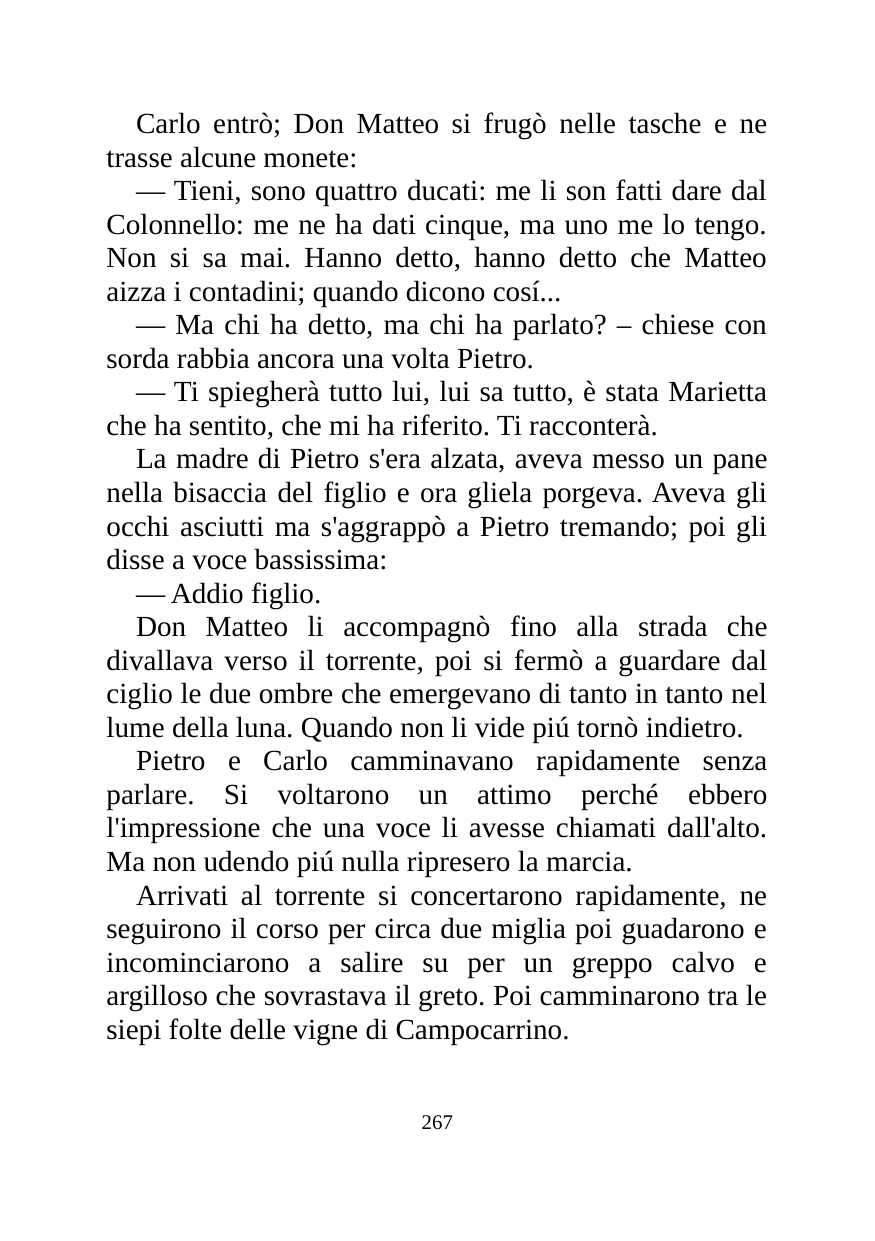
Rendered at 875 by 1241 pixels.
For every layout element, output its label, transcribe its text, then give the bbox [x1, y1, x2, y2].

text — Ti spiegherà tutto lui, lui sa tutto, è stata Marietta che ha sentito, che mi ha riferito. Ti racconterà. [106, 374, 768, 442]
text Carlo entrò; Don Matteo si frugò nelle tasche e ne trasse alcune monete: [106, 106, 768, 173]
text Arrivati al torrente si concertarono rapidamente, ne seguirono il corso per circa due miglia poi guadarono e incominciarono a salire su per un greppo calvo e argilloso che sovrastava il greto. Poi camminarono tra le siepi folte delle vigne di Campocarrino. [106, 878, 768, 1045]
text — Ma chi ha detto, ma chi ha parlato? – chiese con sorda rabbia ancora una volta Pietro. [106, 307, 768, 374]
text Don Matteo li accompagnò fino alla strada che divallava verso il torrente, poi si fermò a guardare dal ciglio le due ombre che emergevano di tanto in tanto nel lume della luna. Quando non li vide piú tornò indietro. [106, 609, 768, 743]
text — Addio figlio. [106, 576, 768, 609]
text La madre di Pietro s'era alzata, aveva messo un pane nella bisaccia del figlio e ora gliela porgeva. Aveva gli occhi asciutti ma s'aggrappò a Pietro tremando; poi gli disse a voce bassissima: [106, 442, 768, 576]
text — Tieni, sono quattro ducati: me li son fatti dare dal Colonnello: me ne ha dati cinque, ma uno me lo tengo. Non si sa mai. Hanno detto, hanno detto che Matteo aizza i contadini; quando dicono cosí... [106, 173, 768, 307]
text Pietro e Carlo camminavano rapidamente senza parlare. Si voltarono un attimo perché ebbero l'impressione che una voce li avesse chiamati dall'alto. Ma non udendo piú nulla ripresero la marcia. [106, 743, 768, 878]
